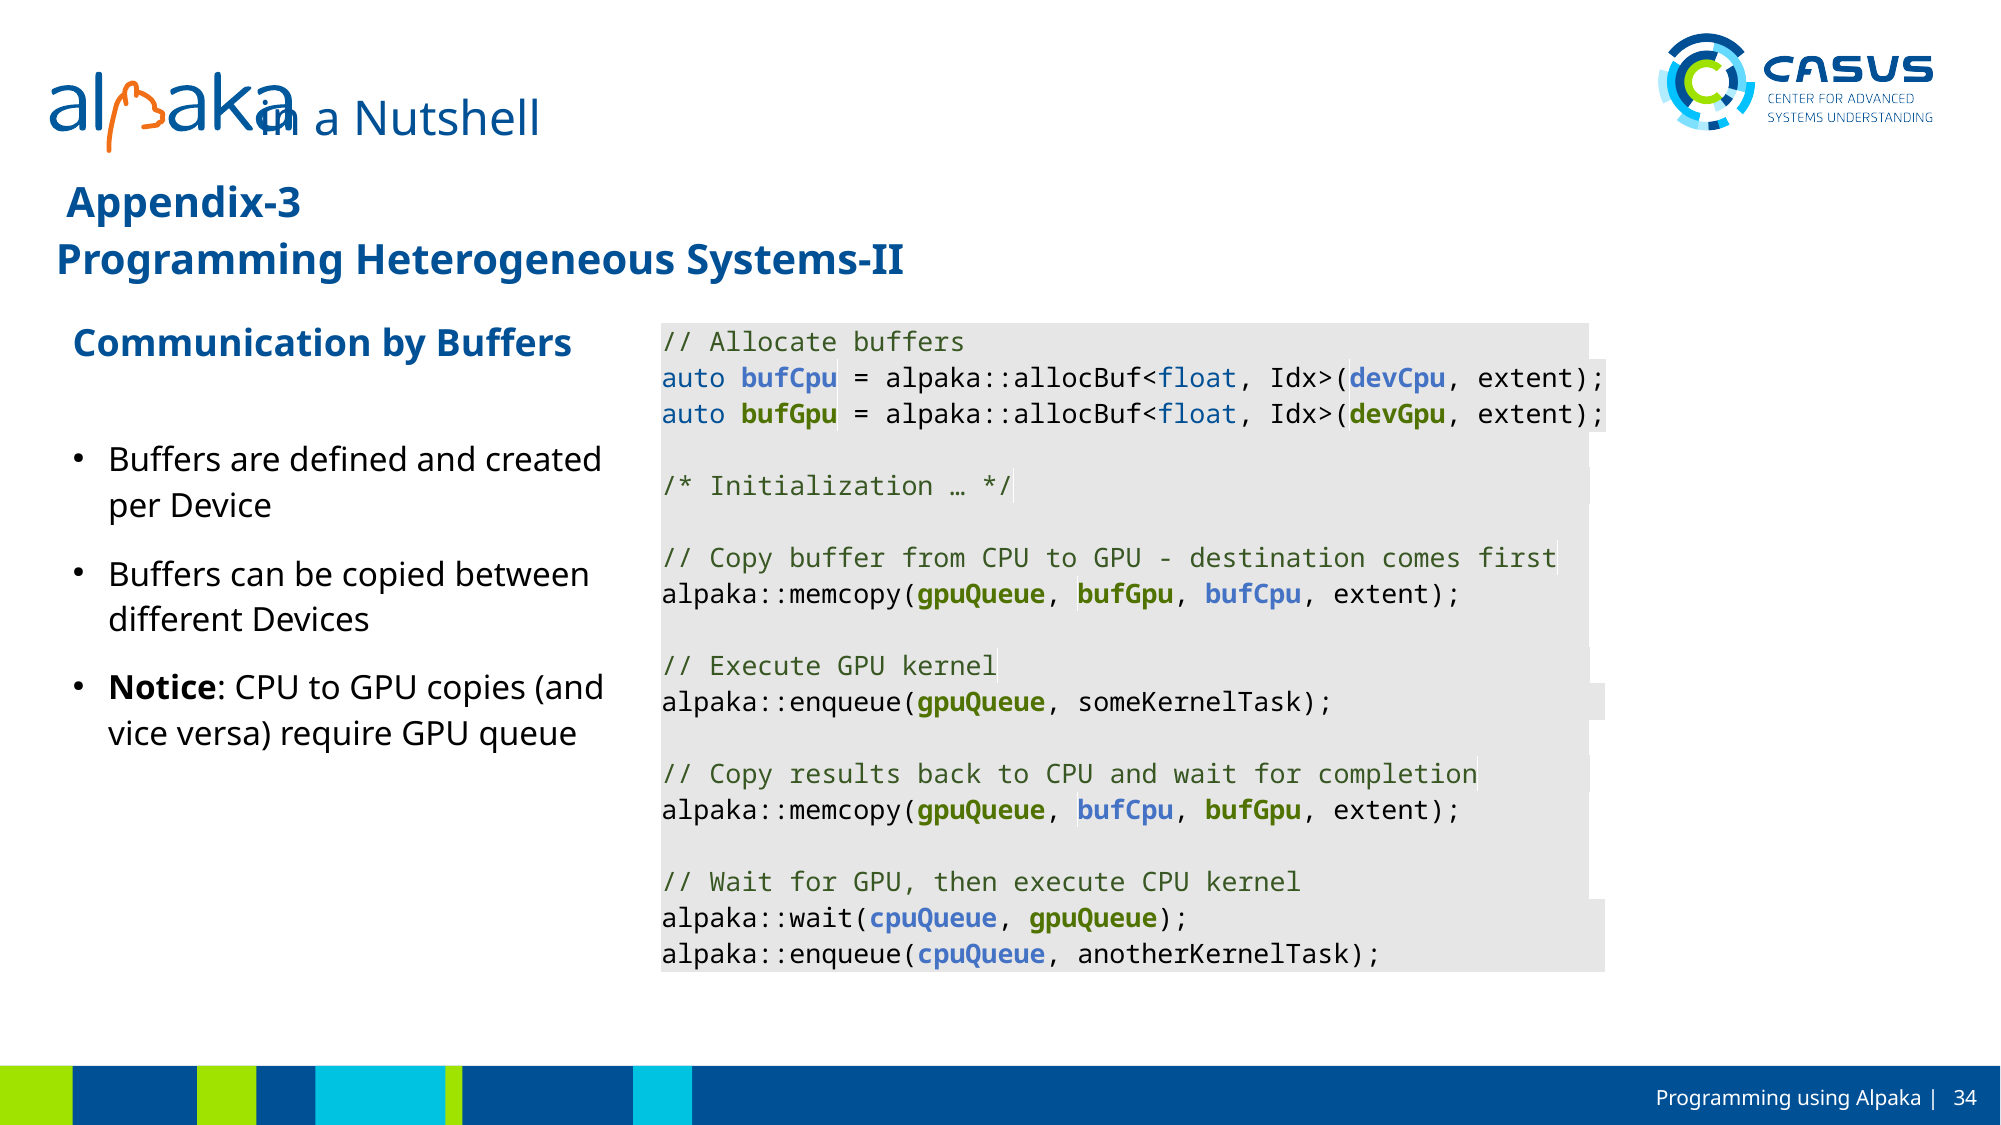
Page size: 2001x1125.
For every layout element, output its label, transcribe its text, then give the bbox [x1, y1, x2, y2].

title in a Nutshell [59, 82, 1501, 151]
title Appendix-3 Programming Heterogeneous Systems-II [55, 181, 1603, 279]
list Communication by Buffers Buffers are defined and created per Device Buffers can be copied between different Devices Notice: CPU to GPU copies (and vice versa) require GPU queue [72, 316, 626, 979]
picture [1658, 33, 1933, 131]
list // Allocate buffers auto bufCpu = alpaka::allocBuf<float, Idx>(devCpu, extent); auto bufGpu = alpaka::allocBuf<float, Idx>(devGpu, extent); /* Initialization … */ // Copy buffer from CPU to GPU - destination comes first alpaka::memcopy(gpuQueue, bufGpu, bufCpu, extent); // Execute GPU kernel alpaka::enqueue(gpuQueue, someKernelTask); // Copy results back to CPU and wait for completion alpaka::memcopy(gpuQueue, bufCpu, bufGpu, extent); // Wait for GPU, then execute CPU kernel alpaka::wait(cpuQueue, gpuQueue); alpaka::enqueue(cpuQueue, anotherKernelTask); [661, 316, 1621, 979]
picture [49, 70, 293, 154]
